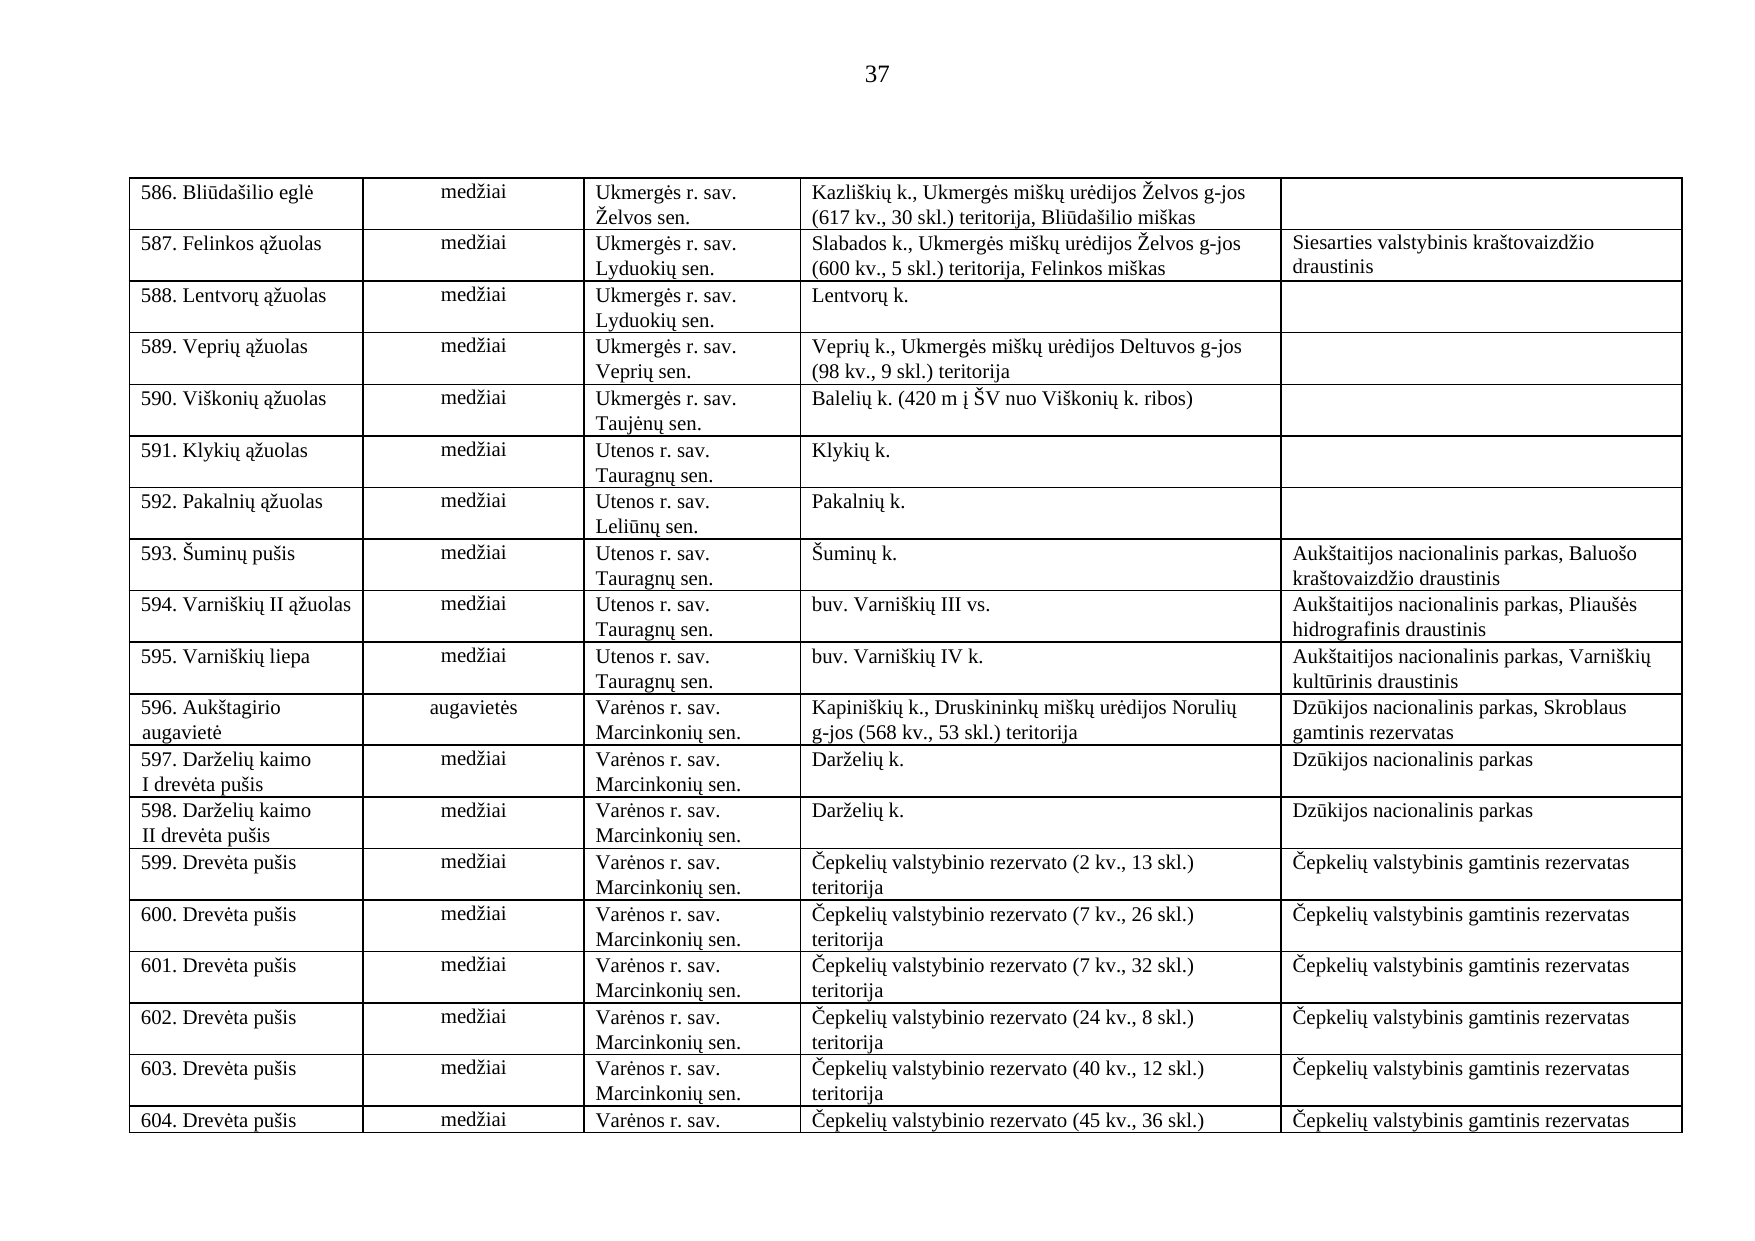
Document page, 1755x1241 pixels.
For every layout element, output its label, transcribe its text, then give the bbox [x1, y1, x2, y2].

table_cell [1282, 437, 1681, 487]
table_cell Varėnos r. sav. Marcinkonių sen. [585, 849, 800, 899]
table_cell 591. Klykių ąžuolas [130, 437, 362, 487]
table_cell buv. Varniškių IV k. [801, 643, 1280, 693]
table_cell medžiai [364, 643, 583, 693]
table_cell 596. Aukštagirio augavietė [130, 695, 362, 744]
table_cell 595. Varniškių liepa [130, 643, 362, 693]
table_cell Darželių k. [801, 798, 1280, 847]
table_cell Aukštaitijos nacionalinis parkas, Baluošo kraštovaizdžio draustinis [1282, 540, 1681, 590]
table_cell Varėnos r. sav. [585, 1107, 800, 1132]
table_cell Šuminų k. [801, 540, 1280, 590]
table_cell Čepkelių valstybinio rezervato (2 kv., 13 skl.) teritorija [801, 849, 1280, 899]
table_cell Utenos r. sav. Leliūnų sen. [585, 488, 800, 538]
table_cell Slabados k., Ukmergės miškų urėdijos Želvos g-jos (600 kv., 5 skl.) teritorija, Felinkos miškas [801, 230, 1280, 280]
table_cell 601. Drevėta pušis [130, 952, 362, 1002]
table_cell 590. Viškonių ąžuolas [130, 385, 362, 435]
table_cell 597. Darželių kaimo I drevėta pušis [130, 746, 362, 796]
table_cell [1282, 488, 1681, 538]
table_cell 586. Bliūdašilio eglė [130, 179, 362, 229]
table_cell medžiai [364, 282, 583, 332]
table_cell Ukmergės r. sav. Taujėnų sen. [585, 385, 800, 435]
table_cell Varėnos r. sav. Marcinkonių sen. [585, 952, 800, 1002]
table_cell Utenos r. sav. Tauragnų sen. [585, 437, 800, 487]
table_cell Ukmergės r. sav. Lyduokių sen. [585, 282, 800, 332]
table_cell Aukštaitijos nacionalinis parkas, Varniškių kultūrinis draustinis [1282, 643, 1681, 693]
table_cell Darželių k. [801, 746, 1280, 796]
table_cell [1282, 333, 1681, 383]
table_cell Lentvorų k. [801, 282, 1280, 332]
table_cell medžiai [364, 179, 583, 229]
table_cell Veprių k., Ukmergės miškų urėdijos Deltuvos g-jos (98 kv., 9 skl.) teritorija [801, 333, 1280, 383]
table_cell 592. Pakalnių ąžuolas [130, 488, 362, 538]
table_cell 588. Lentvorų ąžuolas [130, 282, 362, 332]
table_cell Ukmergės r. sav. Želvos sen. [585, 179, 800, 229]
table_cell 599. Drevėta pušis [130, 849, 362, 899]
table_cell 598. Darželių kaimo II drevėta pušis [130, 798, 362, 847]
table_cell [1282, 179, 1681, 229]
table_cell Pakalnių k. [801, 488, 1280, 538]
table_cell Kapiniškių k., Druskininkų miškų urėdijos Norulių g-jos (568 kv., 53 skl.) teritorija [801, 695, 1280, 744]
table_cell Dzūkijos nacionalinis parkas [1282, 798, 1681, 847]
table_cell Čepkelių valstybinis gamtinis rezervatas [1282, 849, 1681, 899]
table_cell Varėnos r. sav. Marcinkonių sen. [585, 798, 800, 847]
table_cell Utenos r. sav. Tauragnų sen. [585, 591, 800, 641]
table_cell Čepkelių valstybinio rezervato (7 kv., 32 skl.) teritorija [801, 952, 1280, 1002]
table_cell medžiai [364, 1055, 583, 1105]
table_cell Varėnos r. sav. Marcinkonių sen. [585, 695, 800, 744]
table_cell Utenos r. sav. Tauragnų sen. [585, 643, 800, 693]
table_cell 602. Drevėta pušis [130, 1004, 362, 1054]
table_cell medžiai [364, 849, 583, 899]
table_cell Čepkelių valstybinis gamtinis rezervatas [1282, 1055, 1681, 1105]
table_cell Čepkelių valstybinis gamtinis rezervatas [1282, 1004, 1681, 1054]
table_cell medžiai [364, 591, 583, 641]
table_cell 604. Drevėta pušis [130, 1107, 362, 1132]
table_cell Siesarties valstybinis kraštovaizdžio draustinis [1282, 230, 1681, 280]
table_cell Kazliškių k., Ukmergės miškų urėdijos Želvos g-jos (617 kv., 30 skl.) teritorija, Bliūdašilio miškas [801, 179, 1280, 229]
table_cell augavietės [364, 695, 583, 744]
table_cell Čepkelių valstybinio rezervato (24 kv., 8 skl.) teritorija [801, 1004, 1280, 1054]
table_cell [1282, 385, 1681, 435]
table_cell medžiai [364, 385, 583, 435]
table_cell medžiai [364, 901, 583, 951]
table_cell Dzūkijos nacionalinis parkas [1282, 746, 1681, 796]
table_cell 587. Felinkos ąžuolas [130, 230, 362, 280]
table_cell buv. Varniškių III vs. [801, 591, 1280, 641]
table_cell medžiai [364, 540, 583, 590]
table_cell Čepkelių valstybinis gamtinis rezervatas [1282, 901, 1681, 951]
table_cell Čepkelių valstybinio rezervato (45 kv., 36 skl.) [801, 1107, 1280, 1132]
table_cell Ukmergės r. sav. Lyduokių sen. [585, 230, 800, 280]
table_cell medžiai [364, 437, 583, 487]
table_cell 593. Šuminų pušis [130, 540, 362, 590]
table_cell [1282, 282, 1681, 332]
table_cell Čepkelių valstybinio rezervato (7 kv., 26 skl.) teritorija [801, 901, 1280, 951]
table_cell 589. Veprių ąžuolas [130, 333, 362, 383]
table_cell 594. Varniškių II ąžuolas [130, 591, 362, 641]
table_cell 600. Drevėta pušis [130, 901, 362, 951]
table_cell medžiai [364, 1004, 583, 1054]
table_cell 603. Drevėta pušis [130, 1055, 362, 1105]
table_cell Balelių k. (420 m į ŠV nuo Viškonių k. ribos) [801, 385, 1280, 435]
table_cell Čepkelių valstybinis gamtinis rezervatas [1282, 1107, 1681, 1132]
table_cell Klykių k. [801, 437, 1280, 487]
table_cell Varėnos r. sav. Marcinkonių sen. [585, 1055, 800, 1105]
table_cell medžiai [364, 746, 583, 796]
table_cell medžiai [364, 952, 583, 1002]
table_cell medžiai [364, 488, 583, 538]
table_cell Varėnos r. sav. Marcinkonių sen. [585, 746, 800, 796]
table_cell Čepkelių valstybinis gamtinis rezervatas [1282, 952, 1681, 1002]
table_cell medžiai [364, 333, 583, 383]
table_cell medžiai [364, 230, 583, 280]
table_cell Varėnos r. sav. Marcinkonių sen. [585, 1004, 800, 1054]
table_cell Čepkelių valstybinio rezervato (40 kv., 12 skl.) teritorija [801, 1055, 1280, 1105]
table_cell Utenos r. sav. Tauragnų sen. [585, 540, 800, 590]
table_cell Dzūkijos nacionalinis parkas, Skroblaus gamtinis rezervatas [1282, 695, 1681, 744]
table_cell medžiai [364, 1107, 583, 1132]
table_cell Varėnos r. sav. Marcinkonių sen. [585, 901, 800, 951]
table_cell medžiai [364, 798, 583, 847]
table_cell Aukštaitijos nacionalinis parkas, Pliaušės hidrografinis draustinis [1282, 591, 1681, 641]
table_cell Ukmergės r. sav. Veprių sen. [585, 333, 800, 383]
